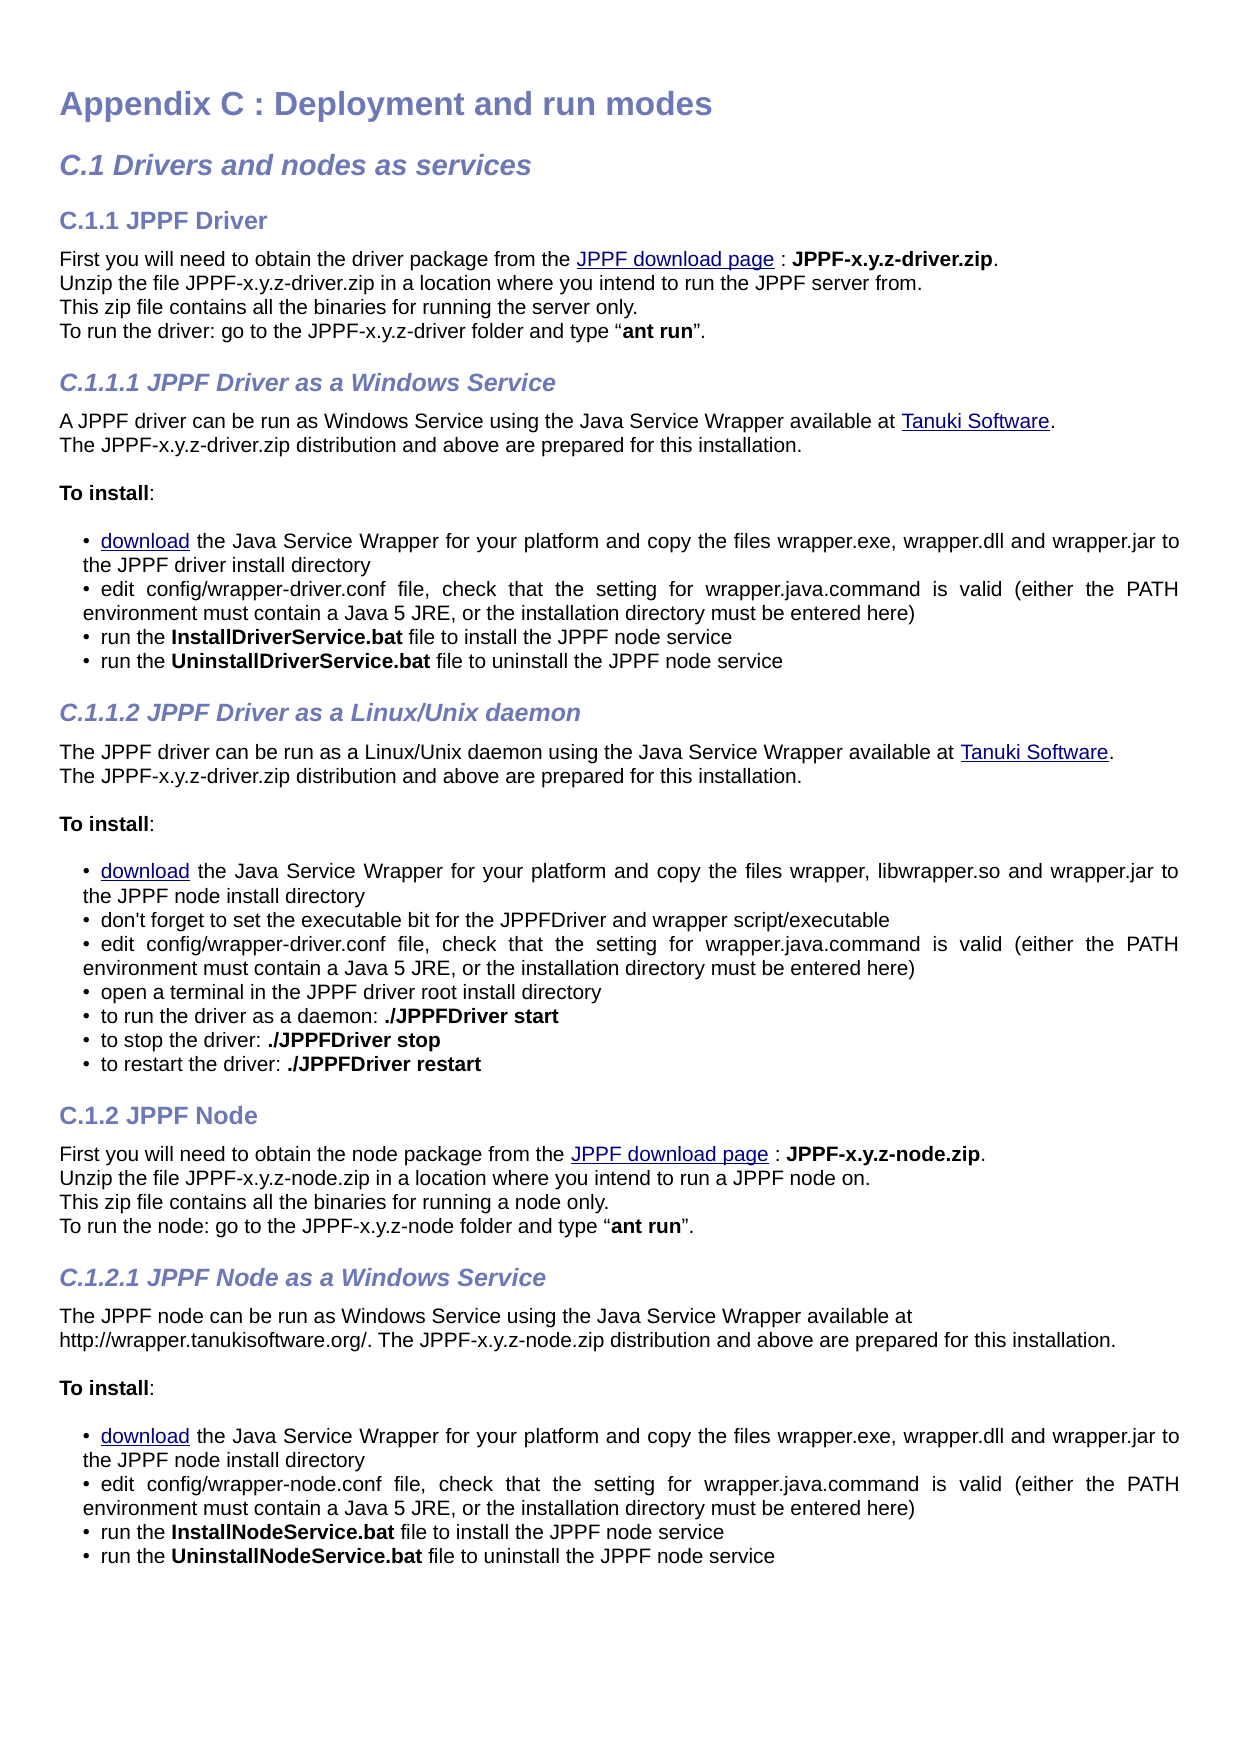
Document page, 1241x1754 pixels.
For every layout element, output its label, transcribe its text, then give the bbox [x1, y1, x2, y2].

list don't forget to set the executable bit for the JPPFDriver and wrapper script/executable [83, 907, 1181, 931]
subtitle Deployment and run modes [59, 84, 1181, 122]
text Unzip the file JPPF-x.y.z-node.zip in a location where you intend to run a JPPF node on. [59, 1166, 1181, 1190]
list edit config/wrapper-node.conf file, check that the setting for wrapper.java.command is valid (either the PATH environment must contain a Java 5 JRE, or the installation directory must be entered here) [83, 1472, 1181, 1520]
list open a terminal in the JPPF driver root install directory [83, 979, 1181, 1003]
list download the Java Service Wrapper for your platform and copy the files wrapper, libwrapper.so and wrapper.jar to the JPPF node install directory [83, 859, 1181, 907]
subtitle JPPF Node as a Windows Service [59, 1263, 1181, 1292]
text The JPPF-x.y.z-driver.zip distribution and above are prepared for this installation. [59, 433, 1181, 457]
text This zip file contains all the binaries for running a node only. [59, 1190, 1181, 1214]
text A JPPF driver can be run as Windows Service using the Java Service Wrapper available at Tanuki Software. [59, 409, 1181, 433]
subtitle JPPF Node [59, 1101, 1181, 1129]
text First you will need to obtain the node package from the JPPF download page : JPPF-x.y.z-node.zip. [59, 1142, 1181, 1166]
text To install: [59, 811, 1181, 835]
text To install: [59, 481, 1181, 505]
text The JPPF-x.y.z-driver.zip distribution and above are prepared for this installation. [59, 763, 1181, 787]
list to run the driver as a daemon: ./JPPFDriver start [83, 1003, 1181, 1028]
text This zip file contains all the binaries for running the server only. [59, 295, 1181, 319]
list to restart the driver: ./JPPFDriver restart [83, 1052, 1181, 1076]
list run the InstallDriverService.bat file to install the JPPF node service [83, 625, 1181, 649]
list to stop the driver: ./JPPFDriver stop [83, 1028, 1181, 1052]
text To run the driver: go to the JPPF-x.y.z-driver folder and type “ant run”. [59, 319, 1181, 343]
subtitle JPPF Driver [59, 206, 1181, 235]
subtitle JPPF Driver as a Linux/Unix daemon [59, 698, 1181, 727]
text Unzip the file JPPF-x.y.z-driver.zip in a location where you intend to run the JPPF server from. [59, 271, 1181, 295]
text First you will need to obtain the driver package from the JPPF download page : JPPF-x.y.z-driver.zip. [59, 247, 1181, 271]
text The JPPF node can be run as Windows Service using the Java Service Wrapper available at http://wrapper.tanukisoftware.org/. The JPPF-x.y.z-node.zip distribution and above are prepared for this installation. [59, 1304, 1181, 1352]
subtitle Drivers and nodes as services [59, 147, 1181, 181]
text To run the node: go to the JPPF-x.y.z-node folder and type “ant run”. [59, 1214, 1181, 1238]
list run the UninstallDriverService.bat file to uninstall the JPPF node service [83, 649, 1181, 673]
list download the Java Service Wrapper for your platform and copy the files wrapper.exe, wrapper.dll and wrapper.jar to the JPPF driver install directory [83, 529, 1181, 577]
subtitle JPPF Driver as a Windows Service [59, 368, 1181, 397]
text The JPPF driver can be run as a Linux/Unix daemon using the Java Service Wrapper available at Tanuki Software. [59, 739, 1181, 763]
list edit config/wrapper-driver.conf file, check that the setting for wrapper.java.command is valid (either the PATH environment must contain a Java 5 JRE, or the installation directory must be entered here) [83, 931, 1181, 979]
list run the UninstallNodeService.bat file to uninstall the JPPF node service [83, 1544, 1181, 1568]
text To install: [59, 1376, 1181, 1400]
list run the InstallNodeService.bat file to install the JPPF node service [83, 1520, 1181, 1544]
list edit config/wrapper-driver.conf file, check that the setting for wrapper.java.command is valid (either the PATH environment must contain a Java 5 JRE, or the installation directory must be entered here) [83, 577, 1181, 625]
list download the Java Service Wrapper for your platform and copy the files wrapper.exe, wrapper.dll and wrapper.jar to the JPPF node install directory [83, 1424, 1181, 1472]
